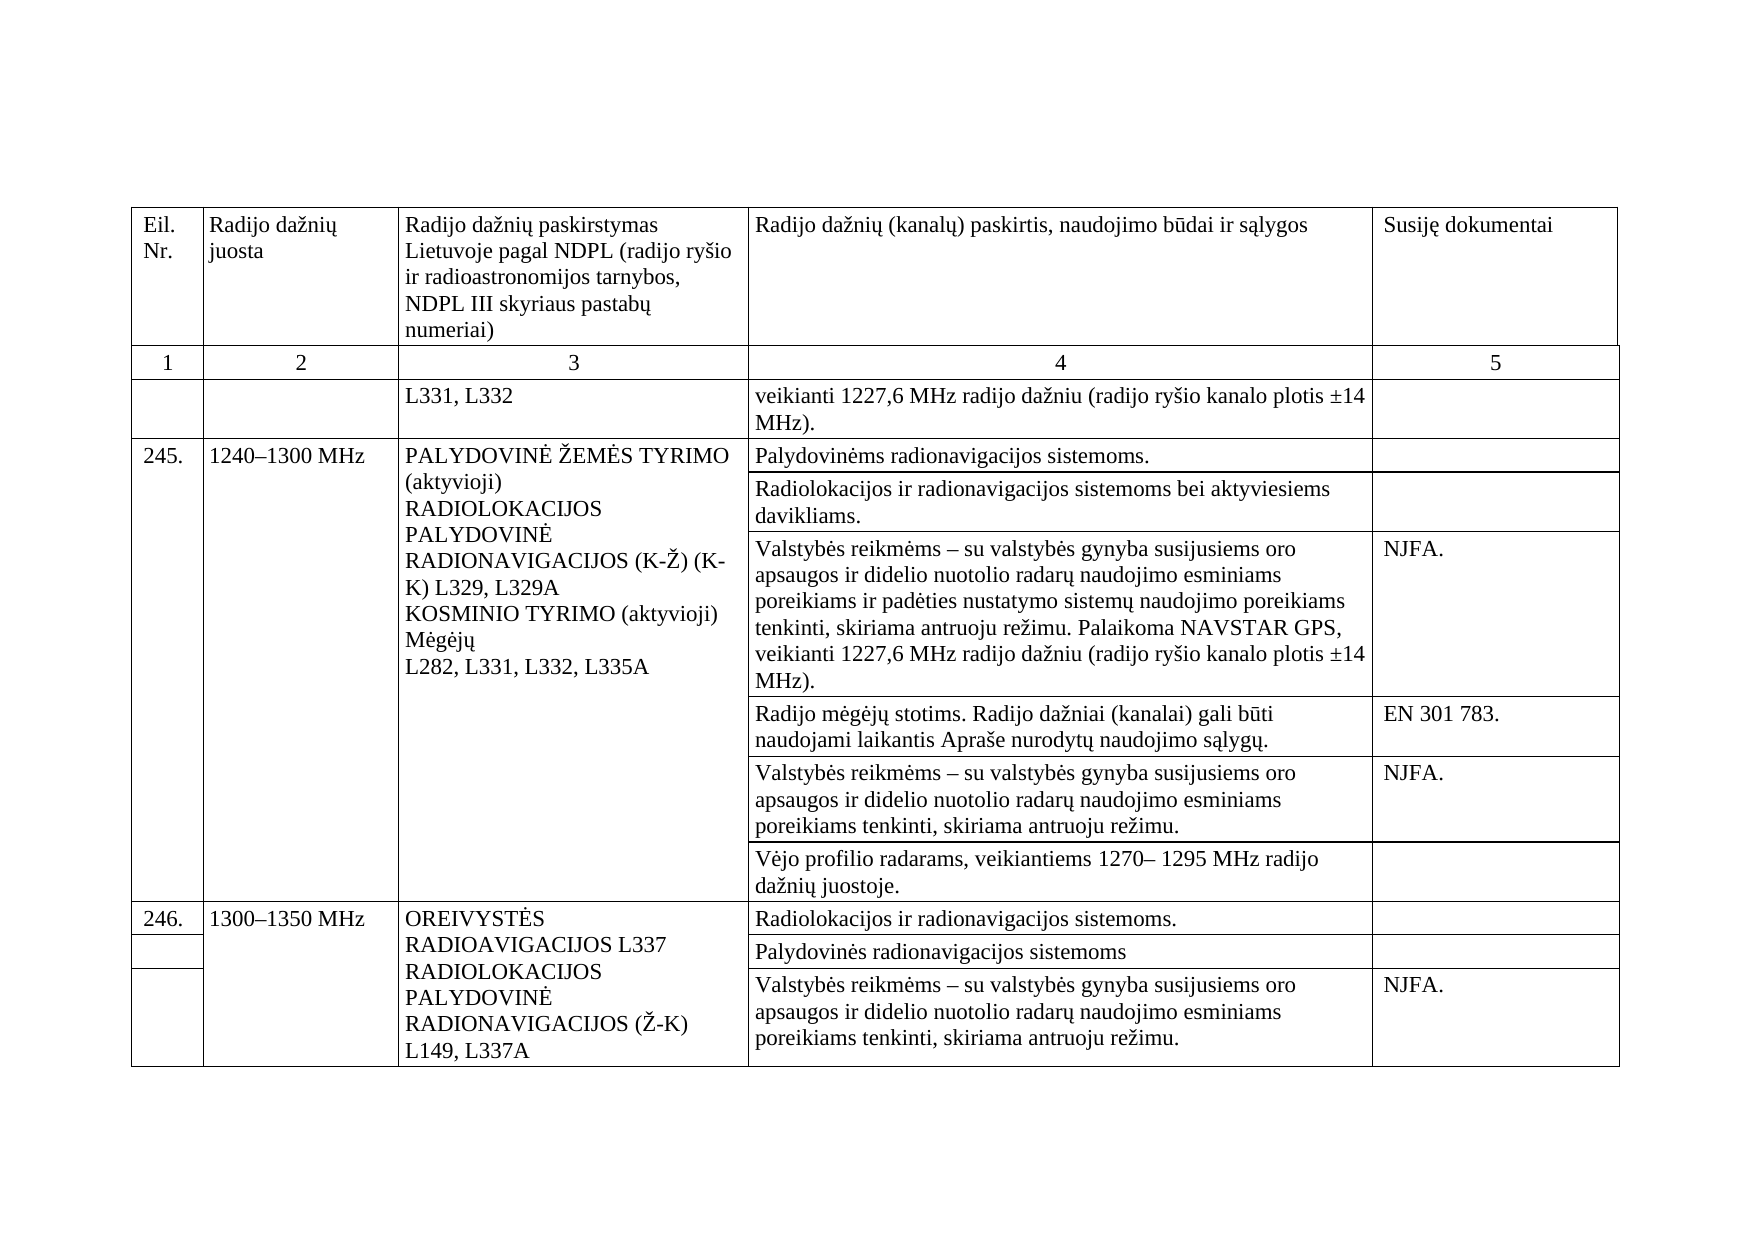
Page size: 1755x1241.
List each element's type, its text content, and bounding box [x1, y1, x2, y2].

table_cell 1240–1300 MHz [204, 439, 398, 901]
table_cell NJFA. [1373, 757, 1619, 841]
table_cell 246. [132, 902, 203, 934]
table_header Eil. Nr. [132, 208, 203, 345]
table_header Radijo dažnių juosta [204, 208, 398, 345]
table_cell 4 [749, 346, 1372, 378]
table_cell 5 [1373, 346, 1619, 378]
table_cell Radiolokacijos ir radionavigacijos sistemoms. [749, 902, 1372, 934]
table_cell 1300–1350 MHz [204, 902, 398, 1066]
table_cell [132, 969, 203, 1066]
table_cell [132, 935, 203, 967]
table_cell [132, 380, 203, 438]
table_cell veikianti 1227,6 MHz radijo dažniu (radijo ryšio kanalo plotis ±14 MHz). [749, 380, 1372, 438]
table_cell [1373, 935, 1619, 967]
table_cell 2 [204, 346, 398, 378]
table_cell 245. [132, 439, 203, 901]
table_cell [1373, 380, 1619, 438]
table_cell Valstybės reikmėms – su valstybės gynyba susijusiems oro apsaugos ir didelio nuotolio radarų naudojimo esminiams poreikiams tenkinti, skiriama antruoju režimu. [749, 757, 1372, 841]
table_cell 1 [132, 346, 203, 378]
table_cell Radiolokacijos ir radionavigacijos sistemoms bei aktyviesiems davikliams. [749, 473, 1372, 531]
table_cell NJFA. [1373, 532, 1619, 696]
table_header Radijo dažnių (kanalų) paskirtis, naudojimo būdai ir sąlygos [749, 208, 1372, 345]
table_header Susiję dokumentai [1373, 208, 1617, 345]
table_cell Valstybės reikmėms – su valstybės gynyba susijusiems oro apsaugos ir didelio nuotolio radarų naudojimo esminiams poreikiams ir padėties nustatymo sistemų naudojimo poreikiams tenkinti, skiriama antruoju režimu. Palaikoma NAVSTAR GPS, veikianti 1227,6 MHz radijo dažniu (radijo ryšio kanalo plotis ±14 MHz). [749, 532, 1372, 696]
table_cell Vėjo profilio radarams, veikiantiems 1270– 1295 MHz radijo dažnių juostoje. [749, 843, 1372, 901]
table_cell EN 301 783. [1373, 697, 1619, 756]
table_cell Palydovinės radionavigacijos sistemoms [749, 935, 1372, 967]
table_header Radijo dažnių paskirstymas Lietuvoje pagal NDPL (radijo ryšio ir radioastronomijos tarnybos, NDPL III skyriaus pastabų numeriai) [399, 208, 748, 345]
table_cell NJFA. [1373, 969, 1619, 1066]
table_cell Valstybės reikmėms – su valstybės gynyba susijusiems oro apsaugos ir didelio nuotolio radarų naudojimo esminiams poreikiams tenkinti, skiriama antruoju režimu. [749, 969, 1372, 1066]
table_cell [1373, 473, 1619, 531]
table_cell [1373, 902, 1619, 934]
table_cell [1373, 439, 1619, 471]
table_cell [204, 380, 398, 438]
table_cell Radijo mėgėjų stotims. Radijo dažniai (kanalai) gali būti naudojami laikantis Apraše nurodytų naudojimo sąlygų. [749, 697, 1372, 756]
table_cell Palydovinėms radionavigacijos sistemoms. [749, 439, 1372, 471]
table_cell 3 [399, 346, 748, 378]
table_cell L331, L332 [399, 380, 748, 438]
table_cell OREIVYSTĖS RADIOAVIGACIJOS L337 RADIOLOKACIJOS PALYDOVINĖ RADIONAVIGACIJOS (Ž-K) L149, L337A [399, 902, 748, 1066]
table_cell [1373, 843, 1619, 901]
table_cell PALYDOVINĖ ŽEMĖS TYRIMO (aktyvioji) RADIOLOKACIJOS PALYDOVINĖ RADIONAVIGACIJOS (K-Ž) (K-K) L329, L329A KOSMINIO TYRIMO (aktyvioji) Mėgėjų L282, L331, L332, L335A [399, 439, 748, 901]
